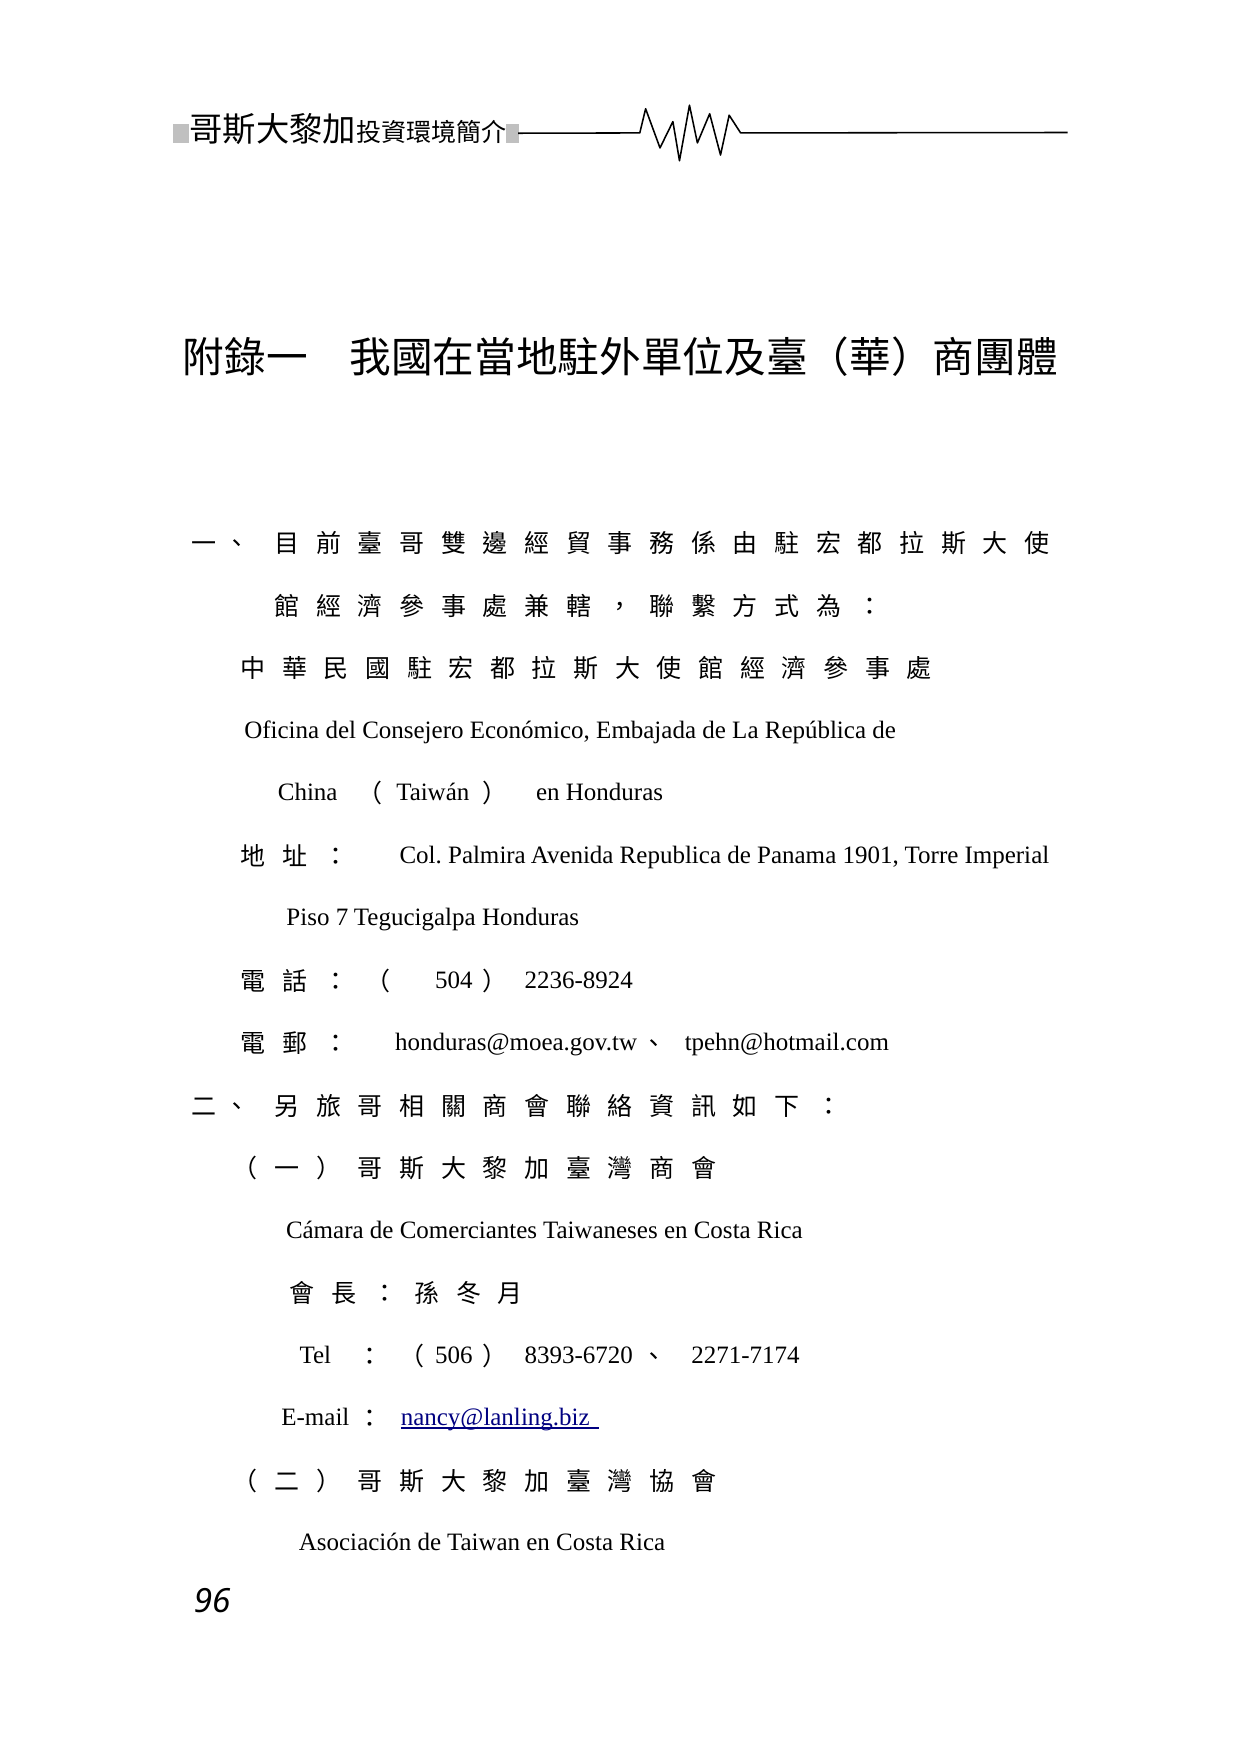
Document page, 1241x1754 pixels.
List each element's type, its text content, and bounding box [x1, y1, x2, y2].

text Oficina del Consejero Económico, Embajada de La República de China（Taiwán）en Honduras [183, 688, 1058, 813]
text 一、目前臺哥雙邊經貿事務係由駐宏都拉斯大使館經濟參事處兼轄，聯繫方式為： [183, 500, 1058, 625]
text E-mail：nancy@lanling.biz [207, 1375, 1058, 1438]
text 地址：Col. Palmira Avenida Republica de Panama 1901, Torre Imperial Piso 7 Tegucigalpa Honduras [183, 813, 1058, 938]
text 電話：（504）2236-8924 [183, 938, 1058, 1000]
text 二、另旅哥相關商會聯絡資訊如下： [183, 1063, 1058, 1125]
text Cámara de Comerciantes Taiwaneses en Costa Rica [207, 1188, 1058, 1250]
text （二）哥斯大黎加臺灣協會 [207, 1438, 1058, 1500]
text Tel：（506）8393-6720、2271-7174 [207, 1313, 1058, 1375]
text 附錄一 我國在當地駐外單位及臺（華）商團體 [183, 313, 1058, 375]
text 中華民國駐宏都拉斯大使館經濟參事處 [183, 625, 1058, 688]
text 電郵：honduras@moea.gov.tw、tpehn@hotmail.com [183, 1000, 1058, 1063]
text （一）哥斯大黎加臺灣商會 [207, 1125, 1058, 1188]
text 會長：孫冬月 [207, 1250, 1058, 1313]
text Asociación de Taiwan en Costa Rica [207, 1500, 1058, 1563]
